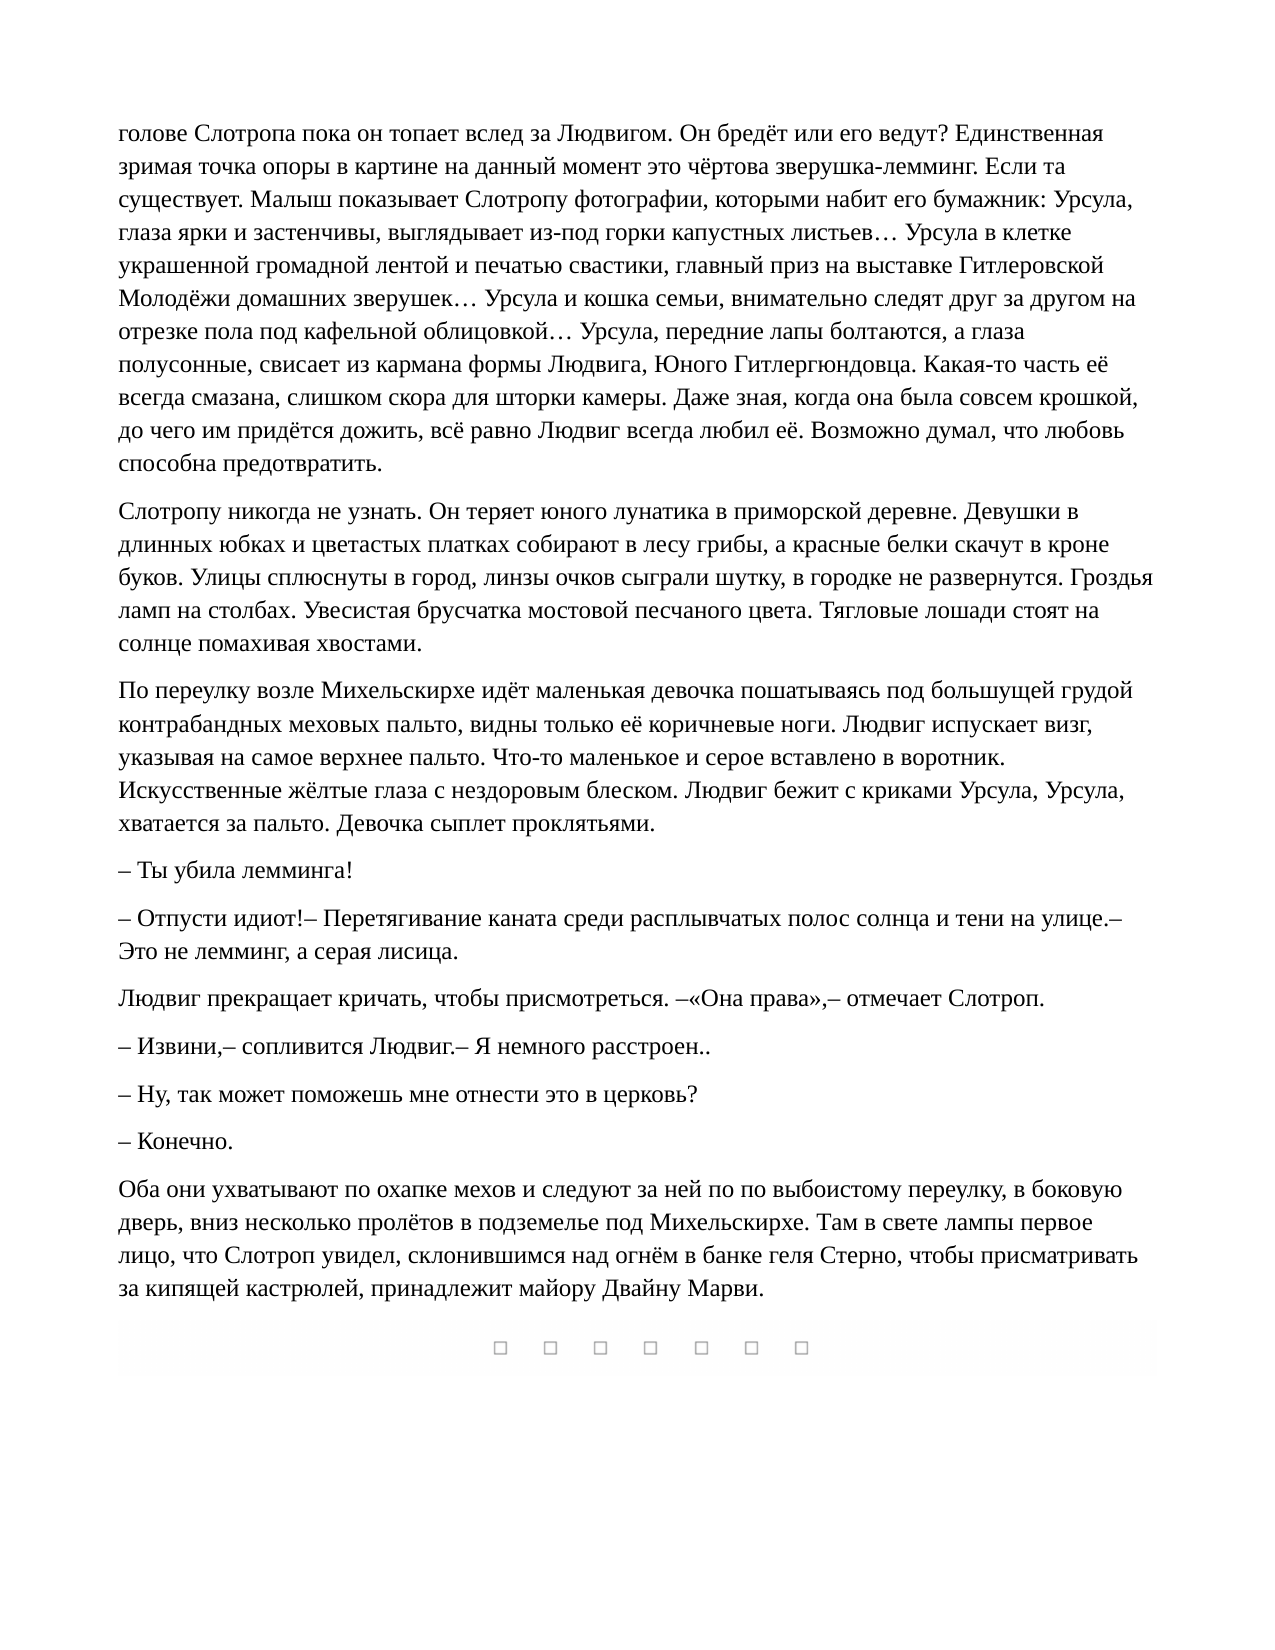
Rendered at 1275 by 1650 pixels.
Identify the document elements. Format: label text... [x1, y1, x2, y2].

text Людвиг прекращает кричать, чтобы присмотреться. –«Она права»,– отмечает Слотроп. [118, 983, 1157, 1012]
text – Ну, так может поможешь мне отнести это в церковь? [118, 1079, 1157, 1107]
text Оба они ухватывают по охапке мехов и следуют за ней по по выбоистому переулку, в боковую дверь, вниз несколько пролётов в подземелье под Михельскирхе. Там в свете лампы первое лицо, что Слотроп увидел, склонившимся над огнём в банке геля Стерно, чтобы присматривать за кипящей кастрюлей, принадлежит майору Двайну Марви. [118, 1174, 1157, 1302]
text – Извини,– сопливится Людвиг.– Я немного расстроен.. [118, 1031, 1157, 1060]
text Слотропу никогда не узнать. Он теряет юного лунатика в приморской деревне. Девушки в длинных юбках и цветастых платках собирают в лесу грибы, а красные белки скачут в кроне буков. Улицы сплюснуты в город, линзы очков сыграли шутку, в городке не развернутся. Гроздья ламп на столбах. Увесистая брусчатка мостовой песчаного цвета. Тягловые лошади стоят на солнце помахивая хвостами. [118, 496, 1157, 657]
picture [118, 1320, 1157, 1376]
text голове Слотропа пока он топает вслед за Людвигом. Он бредёт или его ведут? Единственная зримая точка опоры в картине на данный момент это чёртова зверушка-лемминг. Если та существует. Малыш показывает Слотропу фотографии, которыми набит его бумажник: Урсула, глаза ярки и застенчивы, выглядывает из-под горки капустных листьев… Урсула в клетке украшенной громадной лентой и печатью свастики, главный приз на выставке Гитлеровской Молодёжи домашних зверушек… Урсула и кошка семьи, внимательно следят друг за другом на отрезке пола под кафельной облицовкой… Урсула, передние лапы болтаются, а глаза полусонные, свисает из кармана формы Людвига, Юного Гитлергюндовца. Какая-то часть её всегда смазана, слишком скора для шторки камеры. Даже зная, когда она была совсем крошкой, до чего им придётся дожить, всё равно Людвиг всегда любил её. Возможно думал, что любовь способна предотвратить. [118, 118, 1157, 477]
text – Отпусти идиот!– Перетягивание каната среди расплывчатых полос солнца и тени на улице.– Это не лемминг, а серая лисица. [118, 903, 1157, 965]
text – Конечно. [118, 1126, 1157, 1155]
text По переулку возле Михельскирхе идёт маленькая девочка пошатываясь под большущей грудой контрабандных меховых пальто, видны только её коричневые ноги. Людвиг испускает визг, указывая на самое верхнее пальто. Что-то маленькое и серое вставлено в воротник. Искусственные жёлтые глаза с нездоровым блеском. Людвиг бежит с криками Урсула, Урсула, хватается за пальто. Девочка сыплет проклятьями. [118, 676, 1157, 836]
text – Ты убила лемминга! [118, 855, 1157, 884]
